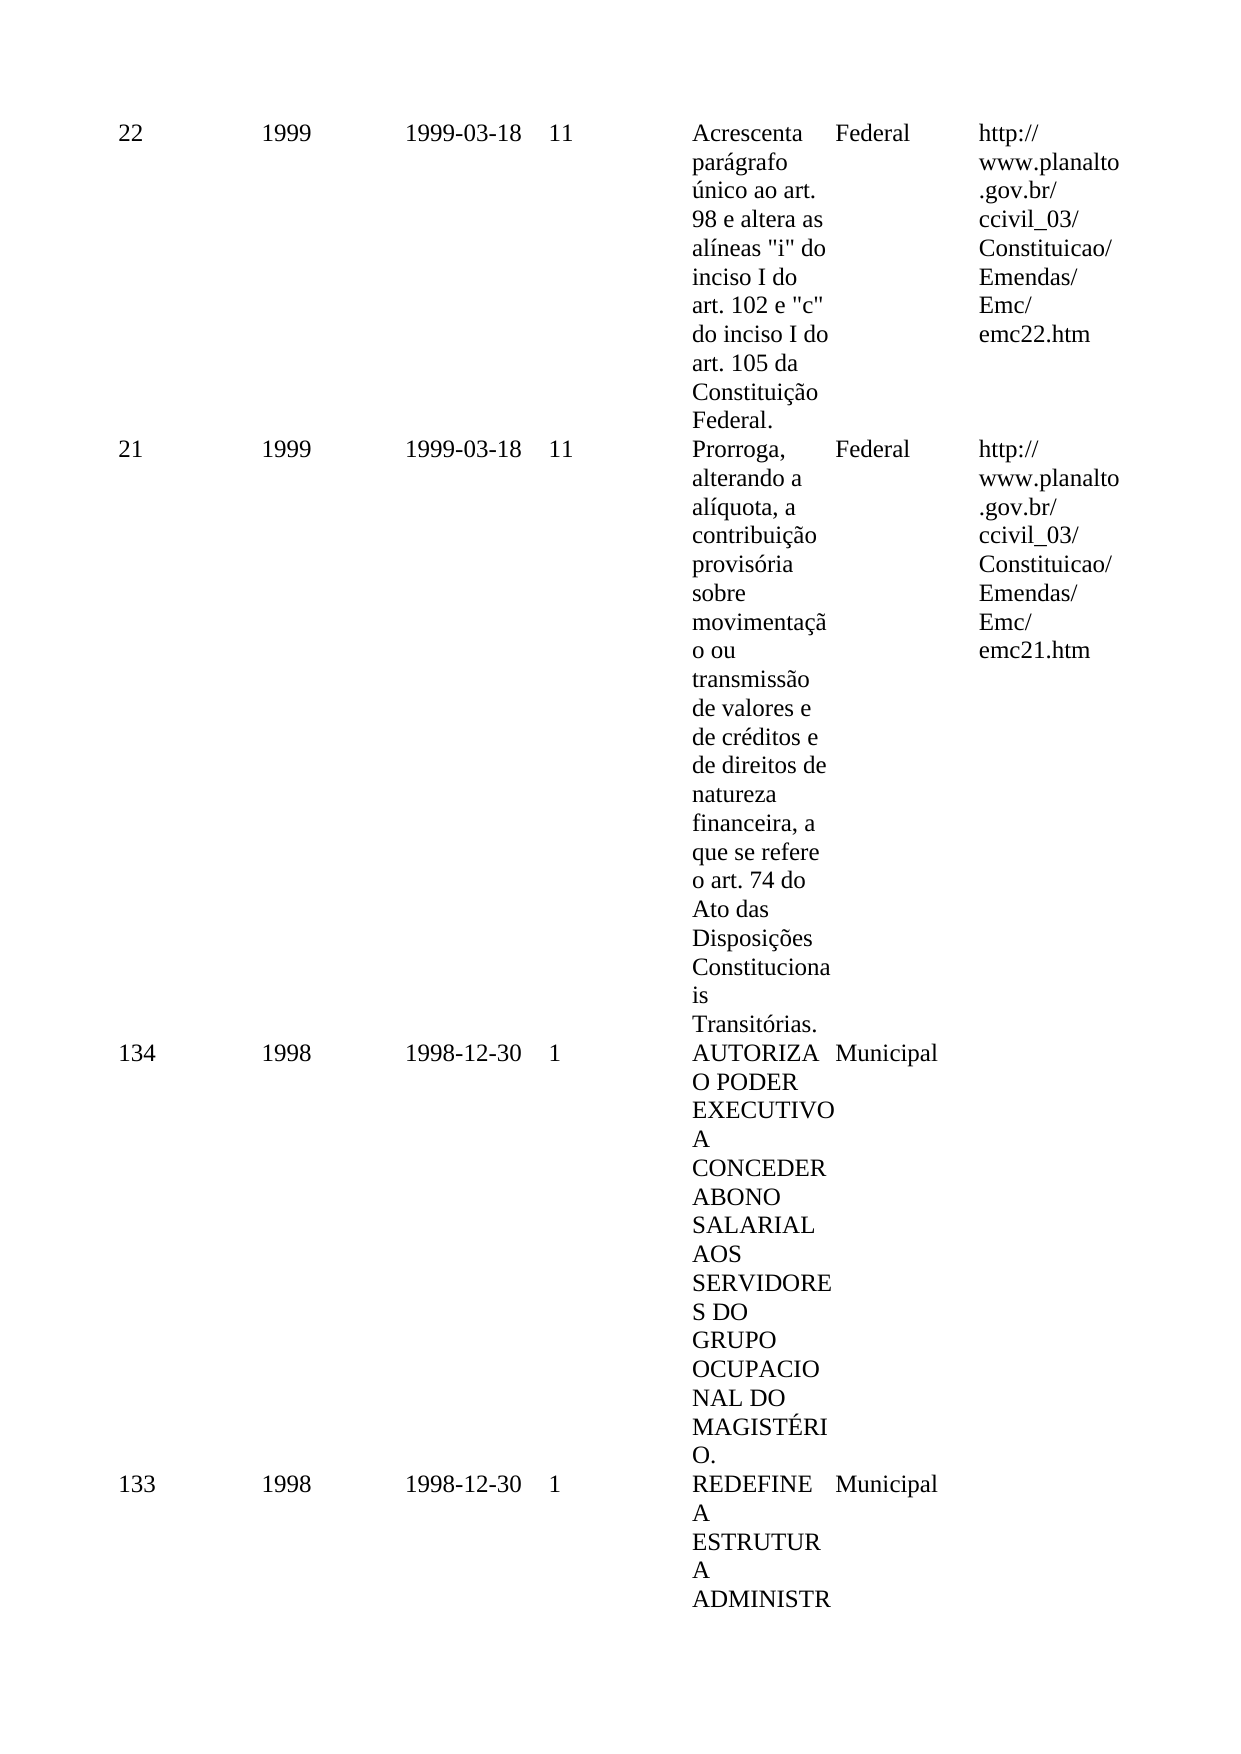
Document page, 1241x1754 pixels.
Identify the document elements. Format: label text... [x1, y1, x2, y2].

table_cell Municipal [835, 1038, 979, 1469]
table_cell 11 [548, 434, 692, 1038]
table_cell 1 [548, 1469, 692, 1613]
table_cell 1 [548, 1038, 692, 1469]
table_cell 1999 [261, 434, 405, 1038]
table_cell 1998 [261, 1038, 405, 1469]
table_cell 1998-12-30 [405, 1038, 548, 1469]
table_cell 22 [118, 118, 261, 434]
table_cell AUTORIZA O PODER EXECUTIVO A CONCEDER ABONO SALARIAL AOS SERVIDORES DO GRUPO OCUPACIONAL DO MAGISTÉRIO. [692, 1038, 835, 1469]
table_cell Federal [835, 434, 979, 1038]
table_cell http://www.planalto.gov.br/ccivil_03/Constituicao/Emendas/Emc/emc21.htm [979, 434, 1122, 1038]
table_cell REDEFINE A ESTRUTURA ADMINISTR [692, 1469, 835, 1613]
table_cell 134 [118, 1038, 261, 1469]
table_cell Prorroga, alterando a alíquota, a contribuição provisória sobre movimentação ou transmissão de valores e de créditos e de direitos de natureza financeira, a que se refere o art. 74 do Ato das Disposições Constitucionais Transitórias. [692, 434, 835, 1038]
table_cell http://www.planalto.gov.br/ccivil_03/Constituicao/Emendas/Emc/emc22.htm [979, 118, 1122, 434]
table_cell 1998 [261, 1469, 405, 1613]
table_cell 1999 [261, 118, 405, 434]
table_cell 11 [548, 118, 692, 434]
table_cell 21 [118, 434, 261, 1038]
table_cell Acrescenta parágrafo único ao art. 98 e altera as alíneas "i" do inciso I do art. 102 e "c" do inciso I do art. 105 da Constituição Federal. [692, 118, 835, 434]
table_cell [979, 1469, 1122, 1613]
table_cell 1999-03-18 [405, 434, 548, 1038]
table_cell 1999-03-18 [405, 118, 548, 434]
table_cell Municipal [835, 1469, 979, 1613]
table_cell Federal [835, 118, 979, 434]
table_cell 133 [118, 1469, 261, 1613]
table_cell 1998-12-30 [405, 1469, 548, 1613]
table_cell [979, 1038, 1122, 1469]
